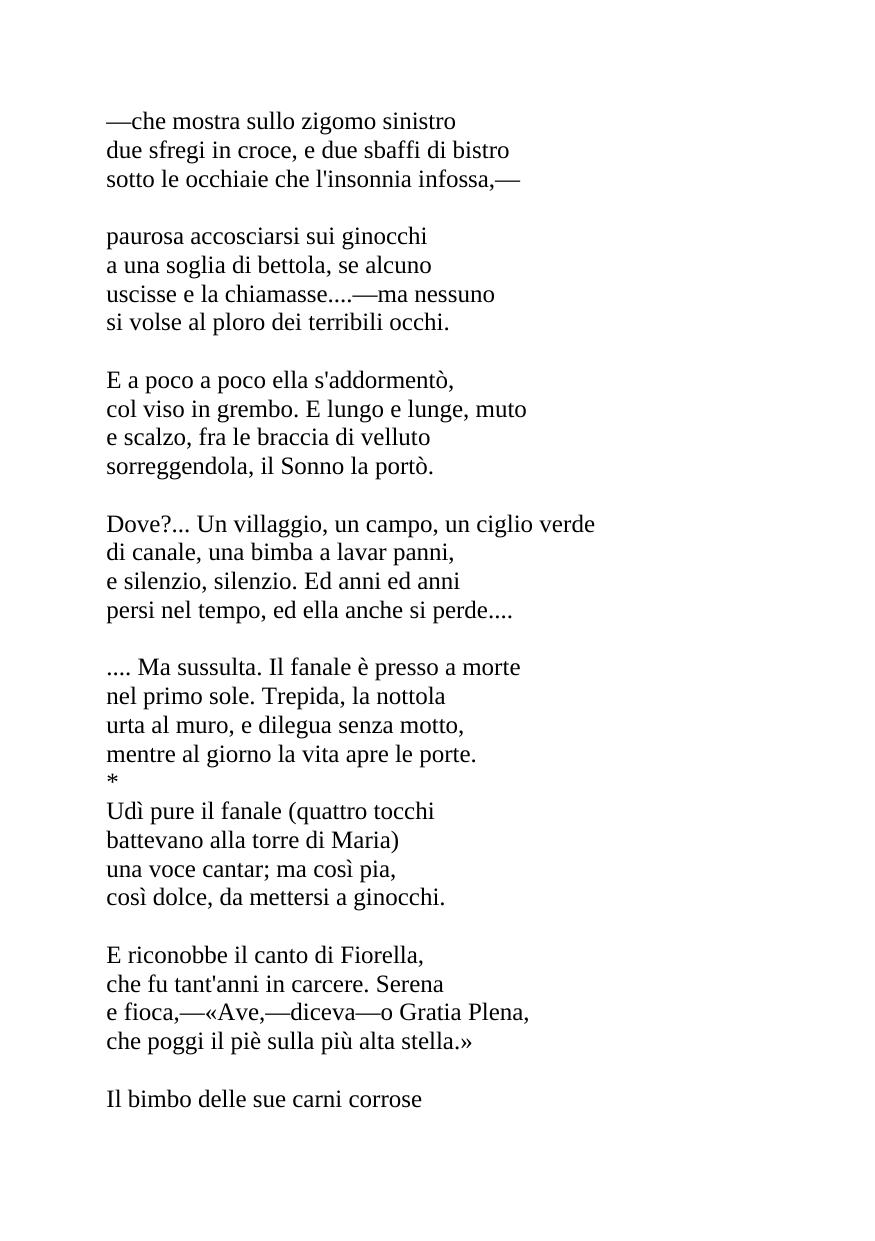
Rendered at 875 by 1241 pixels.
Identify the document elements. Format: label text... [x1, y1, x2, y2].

text Dove?... Un villaggio, un campo, un ciglio verde [106, 509, 768, 537]
text e scalzo, fra le braccia di velluto [106, 422, 768, 451]
text due sfregi in croce, e due sbaffi di bistro [106, 135, 768, 164]
text persi nel tempo, ed ella anche si perde.... [106, 595, 768, 624]
text —che mostra sullo zigomo sinistro [106, 106, 768, 135]
text che fu tant'anni in carcere. Serena [106, 969, 768, 997]
text mentre al giorno la vita apre le porte. [106, 739, 768, 767]
text E a poco a poco ella s'addormentò, [106, 365, 768, 394]
text una voce cantar; ma così pia, [106, 854, 768, 882]
text e silenzio, silenzio. Ed anni ed anni [106, 566, 768, 595]
text * [106, 767, 768, 796]
text urta al muro, e dilegua senza motto, [106, 710, 768, 739]
text così dolce, da mettersi a ginocchi. [106, 882, 768, 911]
text Udì pure il fanale (quattro tocchi [106, 796, 768, 825]
text si volse al ploro dei terribili occhi. [106, 307, 768, 336]
text nel primo sole. Trepida, la nottola [106, 681, 768, 710]
text E riconobbe il canto di Fiorella, [106, 940, 768, 969]
text col viso in grembo. E lungo e lunge, muto [106, 394, 768, 422]
text paurosa accosciarsi sui ginocchi [106, 221, 768, 250]
text sorreggendola, il Sonno la portò. [106, 451, 768, 480]
text che poggi il piè sulla più alta stella.» [106, 1026, 768, 1055]
text e fioca,—«Ave,—diceva—o Gratia Plena, [106, 997, 768, 1026]
text di canale, una bimba a lavar panni, [106, 537, 768, 566]
text Il bimbo delle sue carni corrose [106, 1084, 768, 1112]
text sotto le occhiaie che l'insonnia infossa,— [106, 164, 768, 192]
text battevano alla torre di Maria) [106, 825, 768, 854]
text uscisse e la chiamasse....—ma nessuno [106, 279, 768, 307]
text a una soglia di bettola, se alcuno [106, 250, 768, 279]
text .... Ma sussulta. Il fanale è presso a morte [106, 652, 768, 681]
